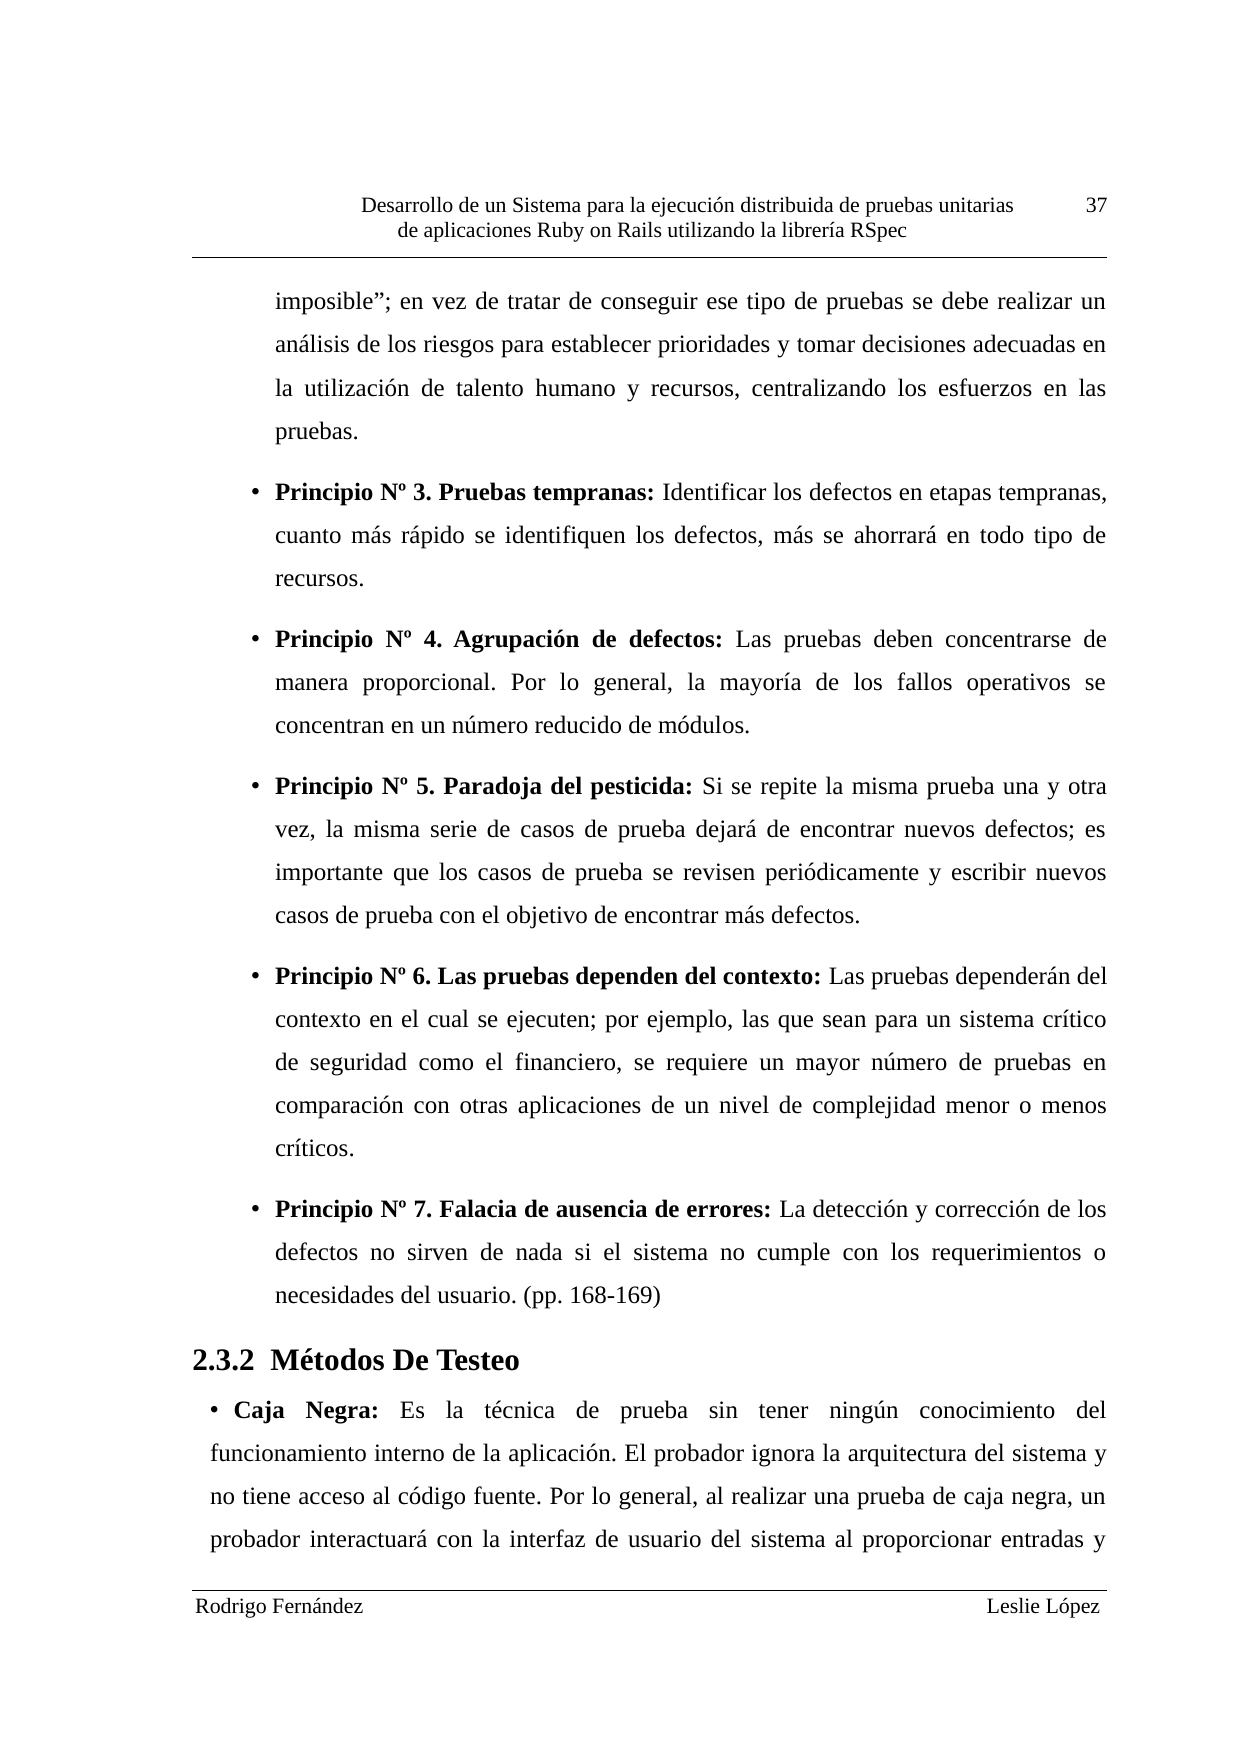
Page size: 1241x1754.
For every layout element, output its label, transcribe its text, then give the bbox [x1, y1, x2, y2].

list Principio Nº 6. Las pruebas dependen del contexto: Las pruebas dependerán del contexto en el cual se ejecuten; por ejemplo, las que sean para un sistema crítico de seguridad como el financiero, se requiere un mayor número de pruebas en comparación con otras aplicaciones de un nivel de complejidad menor o menos críticos. [251, 961, 1107, 1162]
subtitle Métodos de Testeo [192, 1341, 1107, 1377]
list Caja Negra: Es la técnica de prueba sin tener ningún conocimiento del funcionamiento interno de la aplicación. El probador ignora la arquitectura del sistema y no tiene acceso al código fuente. Por lo general, al realizar una prueba de caja negra, un probador interactuará con la interfaz de usuario del sistema al proporcionar entradas y [210, 1395, 1107, 1553]
list Principio Nº 4. Agrupación de defectos: Las pruebas deben concentrarse de manera proporcional. Por lo general, la mayoría de los fallos operativos se concentran en un número reducido de módulos. [251, 624, 1107, 739]
list Principio Nº 5. Paradoja del pesticida: Si se repite la misma prueba una y otra vez, la misma serie de casos de prueba dejará de encontrar nuevos defectos; es importante que los casos de prueba se revisen periódicamente y escribir nuevos casos de prueba con el objetivo de encontrar más defectos. [251, 771, 1107, 929]
list imposible”; en vez de tratar de conseguir ese tipo de pruebas se debe realizar un análisis de los riesgos para establecer prioridades y tomar decisiones adecuadas en la utilización de talento humano y recursos, centralizando los esfuerzos en las pruebas. [251, 286, 1107, 444]
list Principio Nº 7. Falacia de ausencia de errores: La detección y corrección de los defectos no sirven de nada si el sistema no cumple con los requerimientos o necesidades del usuario. (pp. 168-169) [251, 1194, 1107, 1309]
list Principio Nº 3. Pruebas tempranas: Identificar los defectos en etapas tempranas, cuanto más rápido se identifiquen los defectos, más se ahorrará en todo tipo de recursos. [251, 477, 1107, 592]
